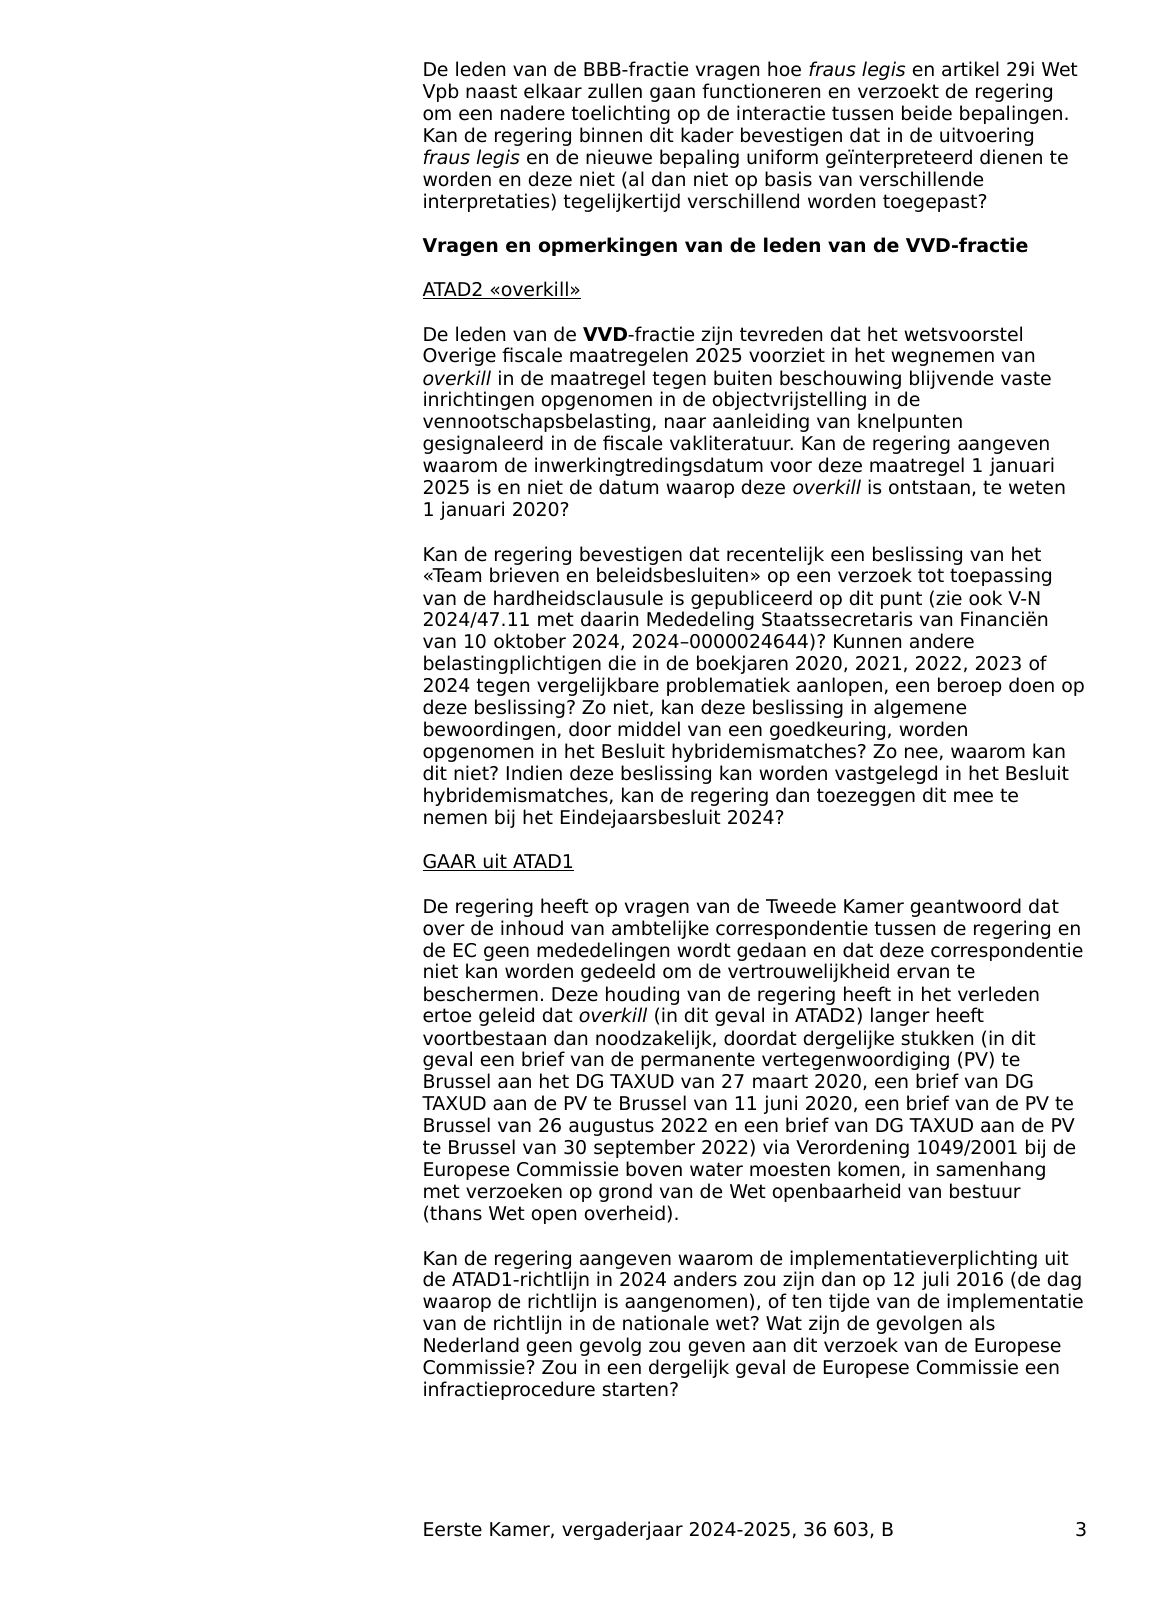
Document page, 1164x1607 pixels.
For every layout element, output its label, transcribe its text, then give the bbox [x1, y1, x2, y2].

subtitle Vragen en opmerkingen van de leden van de VVD-fractie [422, 235, 1087, 257]
text Kan de regering aangeven waarom de implementatieverplichting uit de ATAD1-richtlijn in 2024 anders zou zijn dan op 12 juli 2016 (de dag waarop de richtlijn is aangenomen), of ten tijde van de implementatie van de richtlijn in de nationale wet? Wat zijn de gevolgen als Nederland geen gevolg zou geven aan dit verzoek van de Europese Commissie? Zou in een dergelijk geval de Europese Commissie een infractieprocedure starten? [422, 1247, 1087, 1401]
text Kan de regering bevestigen dat recentelijk een beslissing van het «Team brieven en beleidsbesluiten» op een verzoek tot toepassing van de hardheidsclausule is gepubliceerd op dit punt (zie ook V-N 2024/47.11 met daarin Mededeling Staatssecretaris van Financiën van 10 oktober 2024, 2024–0000024644)? Kunnen andere belastingplichtigen die in de boekjaren 2020, 2021, 2022, 2023 of 2024 tegen vergelijkbare problematiek aanlopen, een beroep doen op deze beslissing? Zo niet, kan deze beslissing in algemene bewoordingen, door middel van een goedkeuring, worden opgenomen in het Besluit hybridemismatches? Zo nee, waarom kan dit niet? Indien deze beslissing kan worden vastgelegd in het Besluit hybridemismatches, kan de regering dan toezeggen dit mee te nemen bij het Eindejaarsbesluit 2024? [422, 543, 1087, 829]
subtitle ATAD2 «overkill» [422, 279, 1087, 301]
text De leden van de BBB-fractie vragen hoe fraus legis en artikel 29i Wet Vpb naast elkaar zullen gaan functioneren en verzoekt de regering om een nadere toelichting op de interactie tussen beide bepalingen. Kan de regering binnen dit kader bevestigen dat in de uitvoering fraus legis en de nieuwe bepaling uniform geïnterpreteerd dienen te worden en deze niet (al dan niet op basis van verschillende interpretaties) tegelijkertijd verschillend worden toegepast? [422, 59, 1087, 213]
subtitle GAAR uit ATAD1 [422, 851, 1087, 873]
text De leden van de VVD-fractie zijn tevreden dat het wetsvoorstel Overige fiscale maatregelen 2025 voorziet in het wegnemen van overkill in de maatregel tegen buiten beschouwing blijvende vaste inrichtingen opgenomen in de objectvrijstelling in de vennootschapsbelasting, naar aanleiding van knelpunten gesignaleerd in de fiscale vakliteratuur. Kan de regering aangeven waarom de inwerkingtredingsdatum voor deze maatregel 1 januari 2025 is en niet de datum waarop deze overkill is ontstaan, te weten 1 januari 2020? [422, 323, 1087, 521]
text De regering heeft op vragen van de Tweede Kamer geantwoord dat over de inhoud van ambtelijke correspondentie tussen de regering en de EC geen mededelingen wordt gedaan en dat deze correspondentie niet kan worden gedeeld om de vertrouwelijkheid ervan te beschermen. Deze houding van de regering heeft in het verleden ertoe geleid dat overkill (in dit geval in ATAD2) langer heeft voortbestaan dan noodzakelijk, doordat dergelijke stukken (in dit geval een brief van de permanente vertegenwoordiging (PV) te Brussel aan het DG TAXUD van 27 maart 2020, een brief van DG TAXUD aan de PV te Brussel van 11 juni 2020, een brief van de PV te Brussel van 26 augustus 2022 en een brief van DG TAXUD aan de PV te Brussel van 30 september 2022) via Verordening 1049/2001 bij de Europese Commissie boven water moesten komen, in samenhang met verzoeken op grond van de Wet openbaarheid van bestuur (thans Wet open overheid). [422, 896, 1087, 1225]
